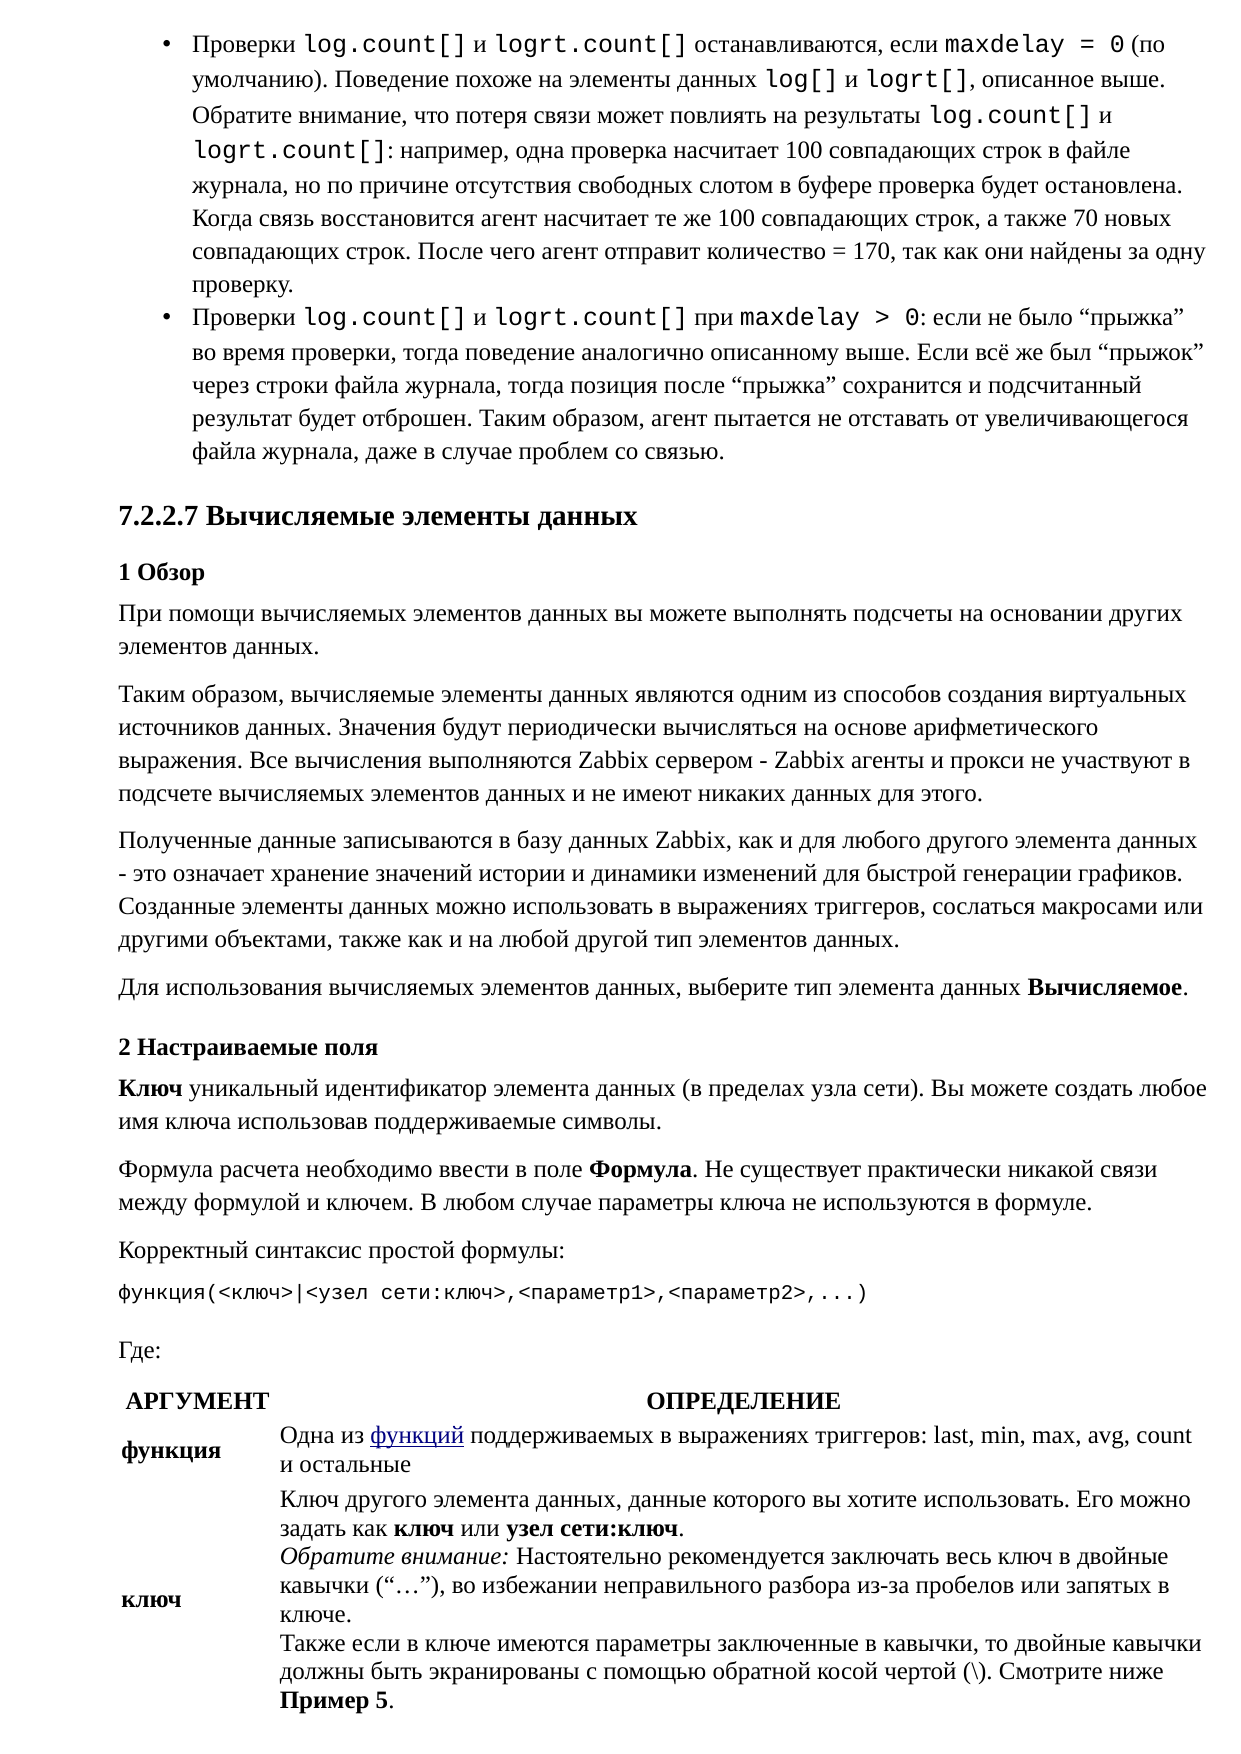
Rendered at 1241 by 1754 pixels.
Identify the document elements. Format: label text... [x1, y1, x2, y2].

table_cell Одна из функций поддерживаемых в выражениях триггеров: last, min, max, avg, count и остальные [277, 1418, 1211, 1481]
subtitle 2 Настраиваемые поля [118, 1032, 1211, 1061]
text Таким образом, вычисляемые элементы данных являются одним из способов создания виртуальных источников данных. Значения будут периодически вычисляться на основе арифметического выражения. Все вычисления выполняются Zabbix сервером - Zabbix агенты и прокси не участвуют в подсчете вычисляемых элементов данных и не имеют никаких данных для этого. [118, 679, 1211, 807]
text Где: [118, 1335, 1211, 1364]
text При помощи вычисляемых элементов данных вы можете выполнять подсчеты на основании других элементов данных. [118, 598, 1211, 660]
table_header АРГУМЕНТ [118, 1383, 277, 1418]
list Проверки log.count[] и logrt.count[] останавливаются, если maxdelay = 0 (по умолчанию). Поведение похоже на элементы данных log[] и logrt[], описанное выше. Обратите внимание, что потеря связи может повлиять на результаты log.count[] и logrt.count[]: например, одна проверка насчитает 100 совпадающих строк в файле журнала, но по причине отсутствия свободных слотом в буфере проверка будет остановлена. Когда связь восстановится агент насчитает те же 100 совпадающих строк, а также 70 новых совпадающих строк. После чего агент отправит количество = 170, так как они найдены за одну проверку. [162, 29, 1211, 298]
table_cell ключ [118, 1481, 277, 1717]
table_cell функция [118, 1418, 277, 1481]
text Корректный синтаксис простой формулы: [118, 1235, 1211, 1263]
table_header ОПРЕДЕЛЕНИЕ [277, 1383, 1211, 1418]
text Ключ уникальный идентификатор элемента данных (в пределах узла сети). Вы можете создать любое имя ключа использовав поддерживаемые символы. [118, 1073, 1211, 1135]
list Проверки log.count[] и logrt.count[] при maxdelay > 0: если не было “прыжка” во время проверки, тогда поведение аналогично описанному выше. Если всё же был “прыжок” через строки файла журнала, тогда позиция после “прыжка” сохранится и подсчитанный результат будет отброшен. Таким образом, агент пытается не отставать от увеличивающегося файла журнала, даже в случае проблем со связью. [162, 302, 1211, 465]
subtitle 7.2.2.7 Вычисляемые элементы данных [118, 498, 1211, 532]
table_cell Ключ другого элемента данных, данные которого вы хотите использовать. Его можно задать как ключ или узел сети:ключ. Обратите внимание: Настоятельно рекомендуется заключать весь ключ в двойные кавычки (“…”), во избежании неправильного разбора из-за пробелов или запятых в ключе. Также если в ключе имеются параметры заключенные в кавычки, то двойные кавычки должны быть экранированы с помощью обратной косой чертой (\). Смотрите ниже Пример 5. [277, 1481, 1211, 1717]
subtitle 1 Обзор [118, 557, 1211, 586]
text Формула расчета необходимо ввести в поле Формула. Не существует практически никакой связи между формулой и ключем. В любом случае параметры ключа не используются в формуле. [118, 1154, 1211, 1216]
text Полученные данные записываются в базу данных Zabbix, как и для любого другого элемента данных - это означает хранение значений истории и динамики изменений для быстрой генерации графиков. Созданные элементы данных можно использовать в выражениях триггеров, сослаться макросами или другими объектами, также как и на любой другой тип элементов данных. [118, 825, 1211, 953]
text функция(<ключ>|<узел сети:ключ>,<параметр1>,<параметр2>,...) [118, 1282, 1211, 1306]
text Для использования вычисляемых элементов данных, выберите тип элемента данных Вычисляемое. [118, 972, 1211, 1001]
